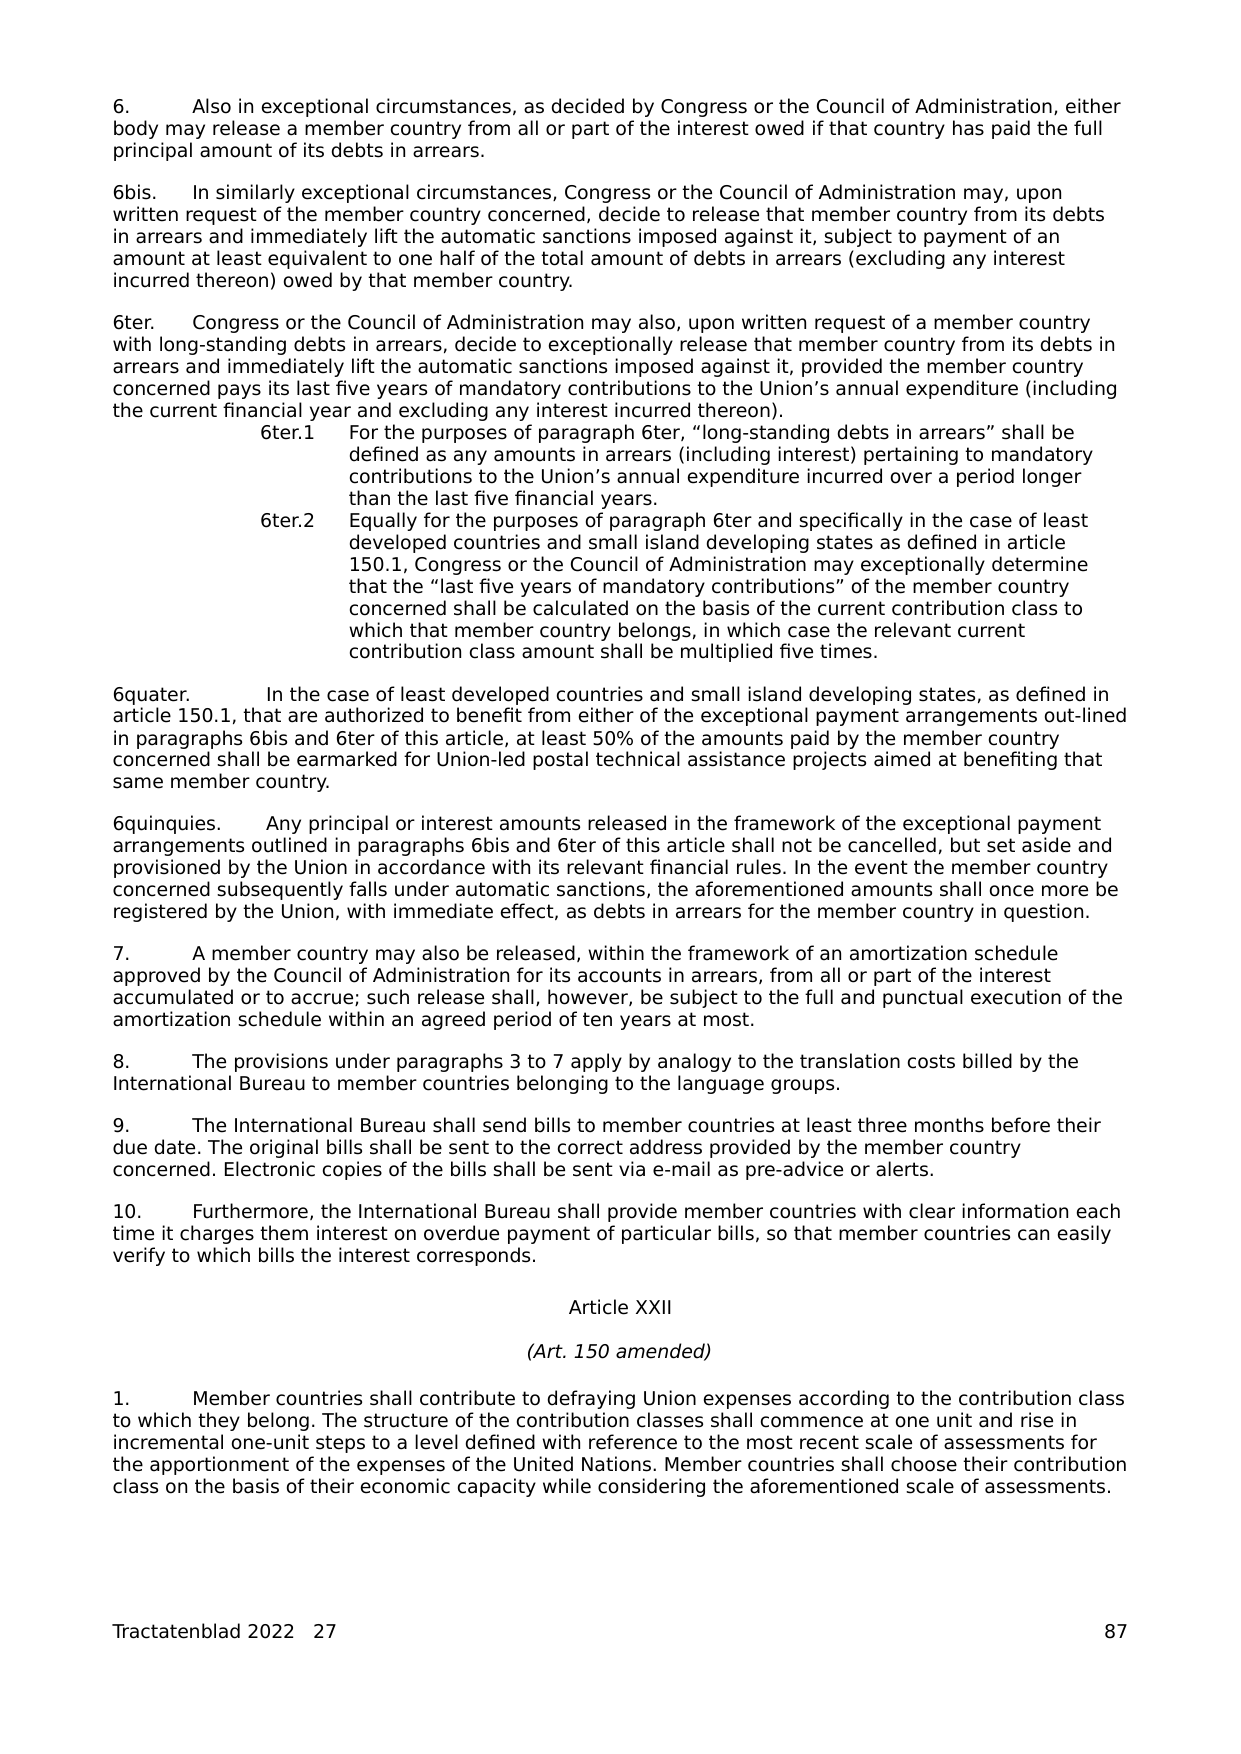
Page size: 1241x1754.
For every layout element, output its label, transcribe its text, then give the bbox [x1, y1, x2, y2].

text 8. The provisions under paragraphs 3 to 7 apply by analogy to the translation costs billed by the International Bureau to member countries belonging to the language groups. [112, 1051, 1128, 1095]
text 9. The International Bureau shall send bills to member countries at least three months before their due date. The original bills shall be sent to the correct address provided by the member country concerned. Electronic copies of the bills shall be sent via e-mail as pre-advice or alerts. [112, 1115, 1128, 1181]
text 6bis. In similarly exceptional circumstances, Congress or the Council of Administration may, upon written request of the member country concerned, decide to release that member country from its debts in arrears and immediately lift the automatic sanctions imposed against it, subject to payment of an amount at least equivalent to one half of the total amount of debts in arrears (excluding any interest incurred thereon) owed by that member country. [112, 182, 1128, 292]
text 6quater. In the case of least developed countries and small island developing states, as defined in article 150.1, that are authorized to benefit from either of the exceptional payment arrangements out-lined in paragraphs 6bis and 6ter of this article, at least 50% of the amounts paid by the member country concerned shall be earmarked for Union-led postal technical assistance projects aimed at benefiting that same member country. [112, 683, 1128, 793]
text 6ter.2 Equally for the purposes of paragraph 6ter and specifically in the case of least developed countries and small island developing states as defined in article 150.1, Congress or the Council of Administration may exceptionally determine that the “last five years of mandatory contributions” of the member country concerned shall be calculated on the basis of the current contribution class to which that member country belongs, in which case the relevant current contribution class amount shall be multiplied five times. [260, 509, 1128, 663]
text 6ter.1 For the purposes of paragraph 6ter, “long-standing debts in arrears” shall be defined as any amounts in arrears (including interest) pertaining to mandatory contributions to the Union’s annual expenditure incurred over a period longer than the last five financial years. [260, 422, 1128, 509]
text 6. Also in exceptional circumstances, as decided by Congress or the Council of Administration, either body may release a member country from all or part of the interest owed if that country has paid the full principal amount of its debts in arrears. [112, 96, 1128, 162]
subtitle Article XXII (Art. 150 amended) [112, 1297, 1128, 1363]
text 10. Furthermore, the International Bureau shall provide member countries with clear information each time it charges them interest on overdue payment of particular bills, so that member countries can easily verify to which bills the interest corresponds. [112, 1201, 1128, 1267]
text 1. Member countries shall contribute to defraying Union expenses according to the contribution class to which they belong. The structure of the contribution classes shall commence at one unit and rise in incremental one-unit steps to a level defined with reference to the most recent scale of assessments for the apportionment of the expenses of the United Nations. Member countries shall choose their contribution class on the basis of their economic capacity while considering the aforementioned scale of assessments. [112, 1388, 1128, 1498]
text 7. A member country may also be released, within the framework of an amortization schedule approved by the Council of Administration for its accounts in arrears, from all or part of the interest accumulated or to accrue; such release shall, however, be subject to the full and punctual execution of the amortization schedule within an agreed period of ten years at most. [112, 943, 1128, 1031]
text 6ter. Congress or the Council of Administration may also, upon written request of a member country with long-standing debts in arrears, decide to exceptionally release that member country from its debts in arrears and immediately lift the automatic sanctions imposed against it, provided the member country concerned pays its last five years of mandatory contributions to the Union’s annual expenditure (including the current financial year and excluding any interest incurred thereon). [112, 312, 1128, 422]
text 6quinquies. Any principal or interest amounts released in the framework of the exceptional payment arrangements outlined in paragraphs 6bis and 6ter of this article shall not be cancelled, but set aside and provisioned by the Union in accordance with its relevant financial rules. In the event the member country concerned subsequently falls under automatic sanctions, the aforementioned amounts shall once more be registered by the Union, with immediate effect, as debts in arrears for the member country in question. [112, 813, 1128, 923]
